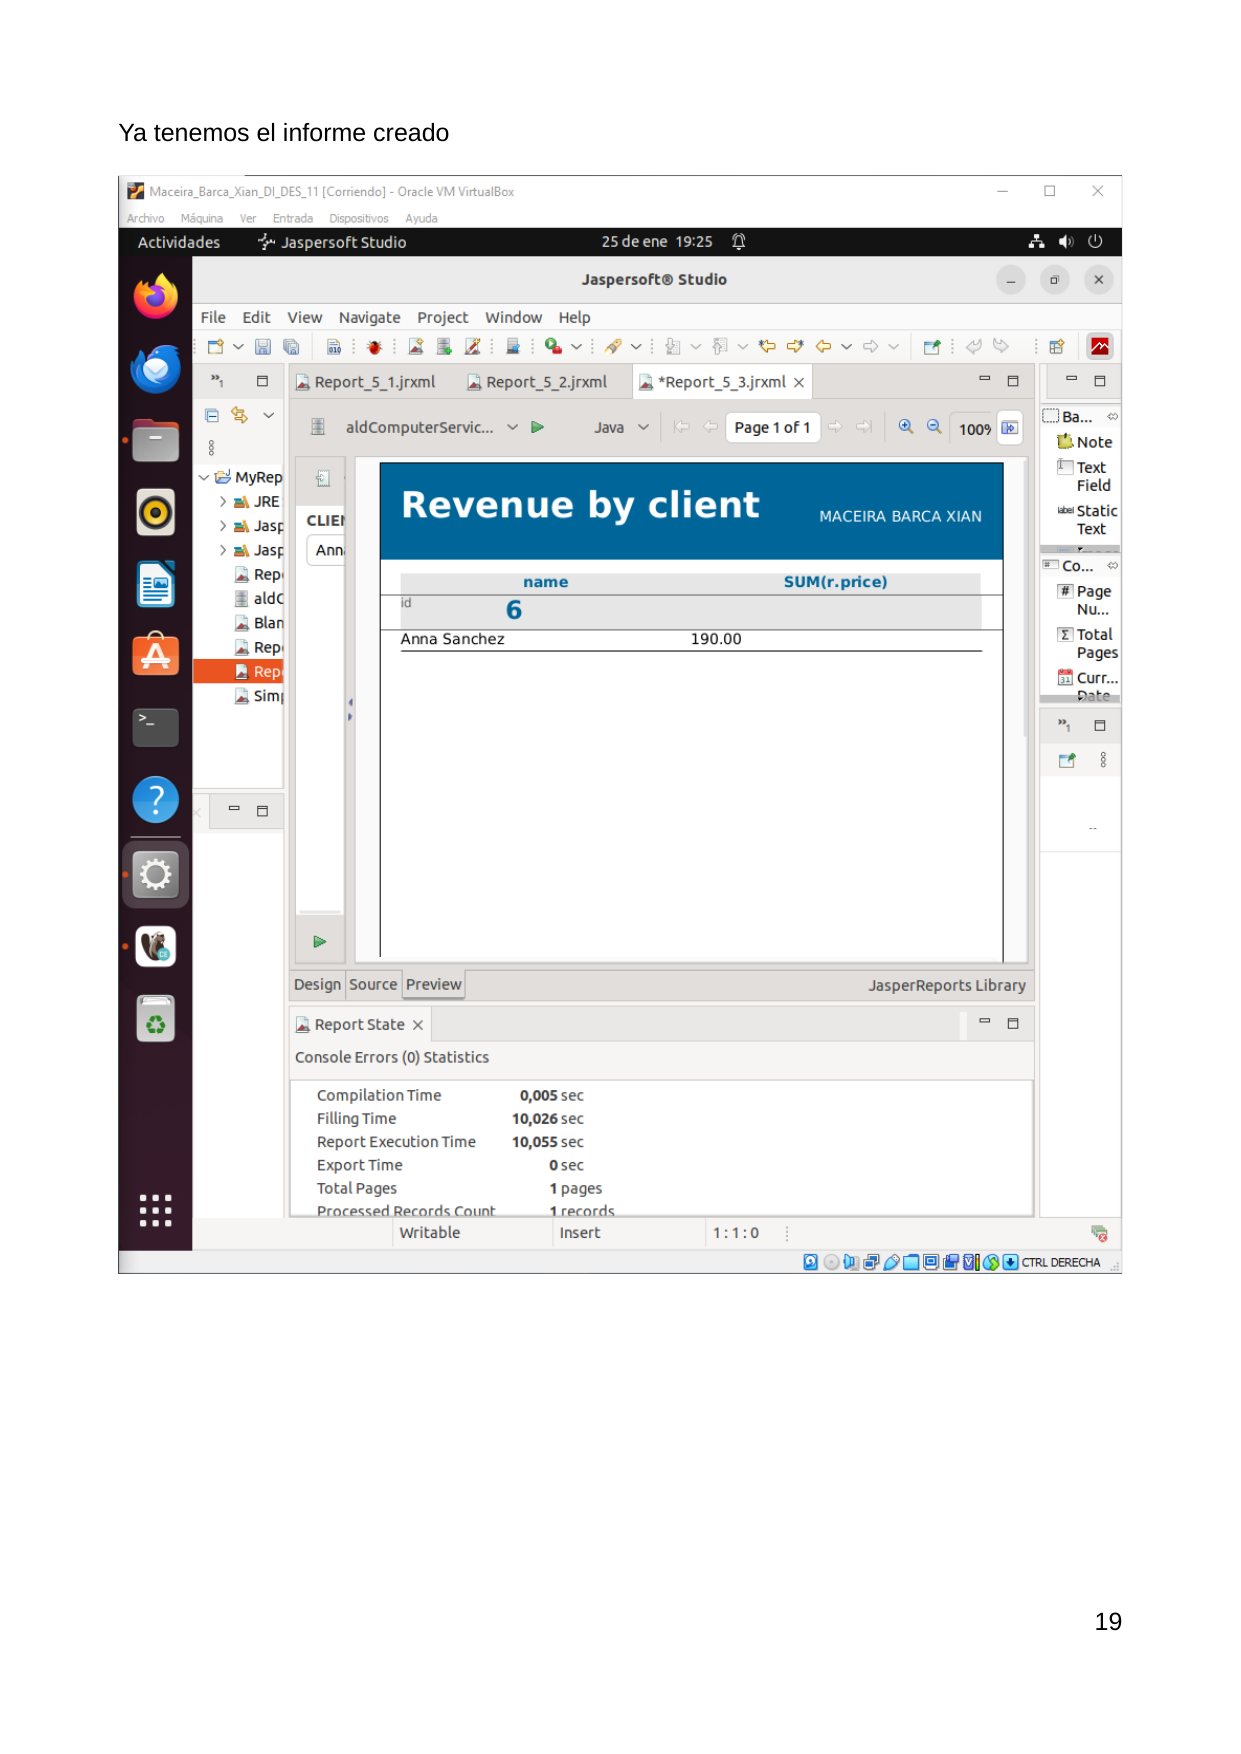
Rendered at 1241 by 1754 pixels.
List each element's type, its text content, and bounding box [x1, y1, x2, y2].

text Ya tenemos el informe creado [118, 118, 1122, 147]
picture [118, 175, 1123, 1274]
